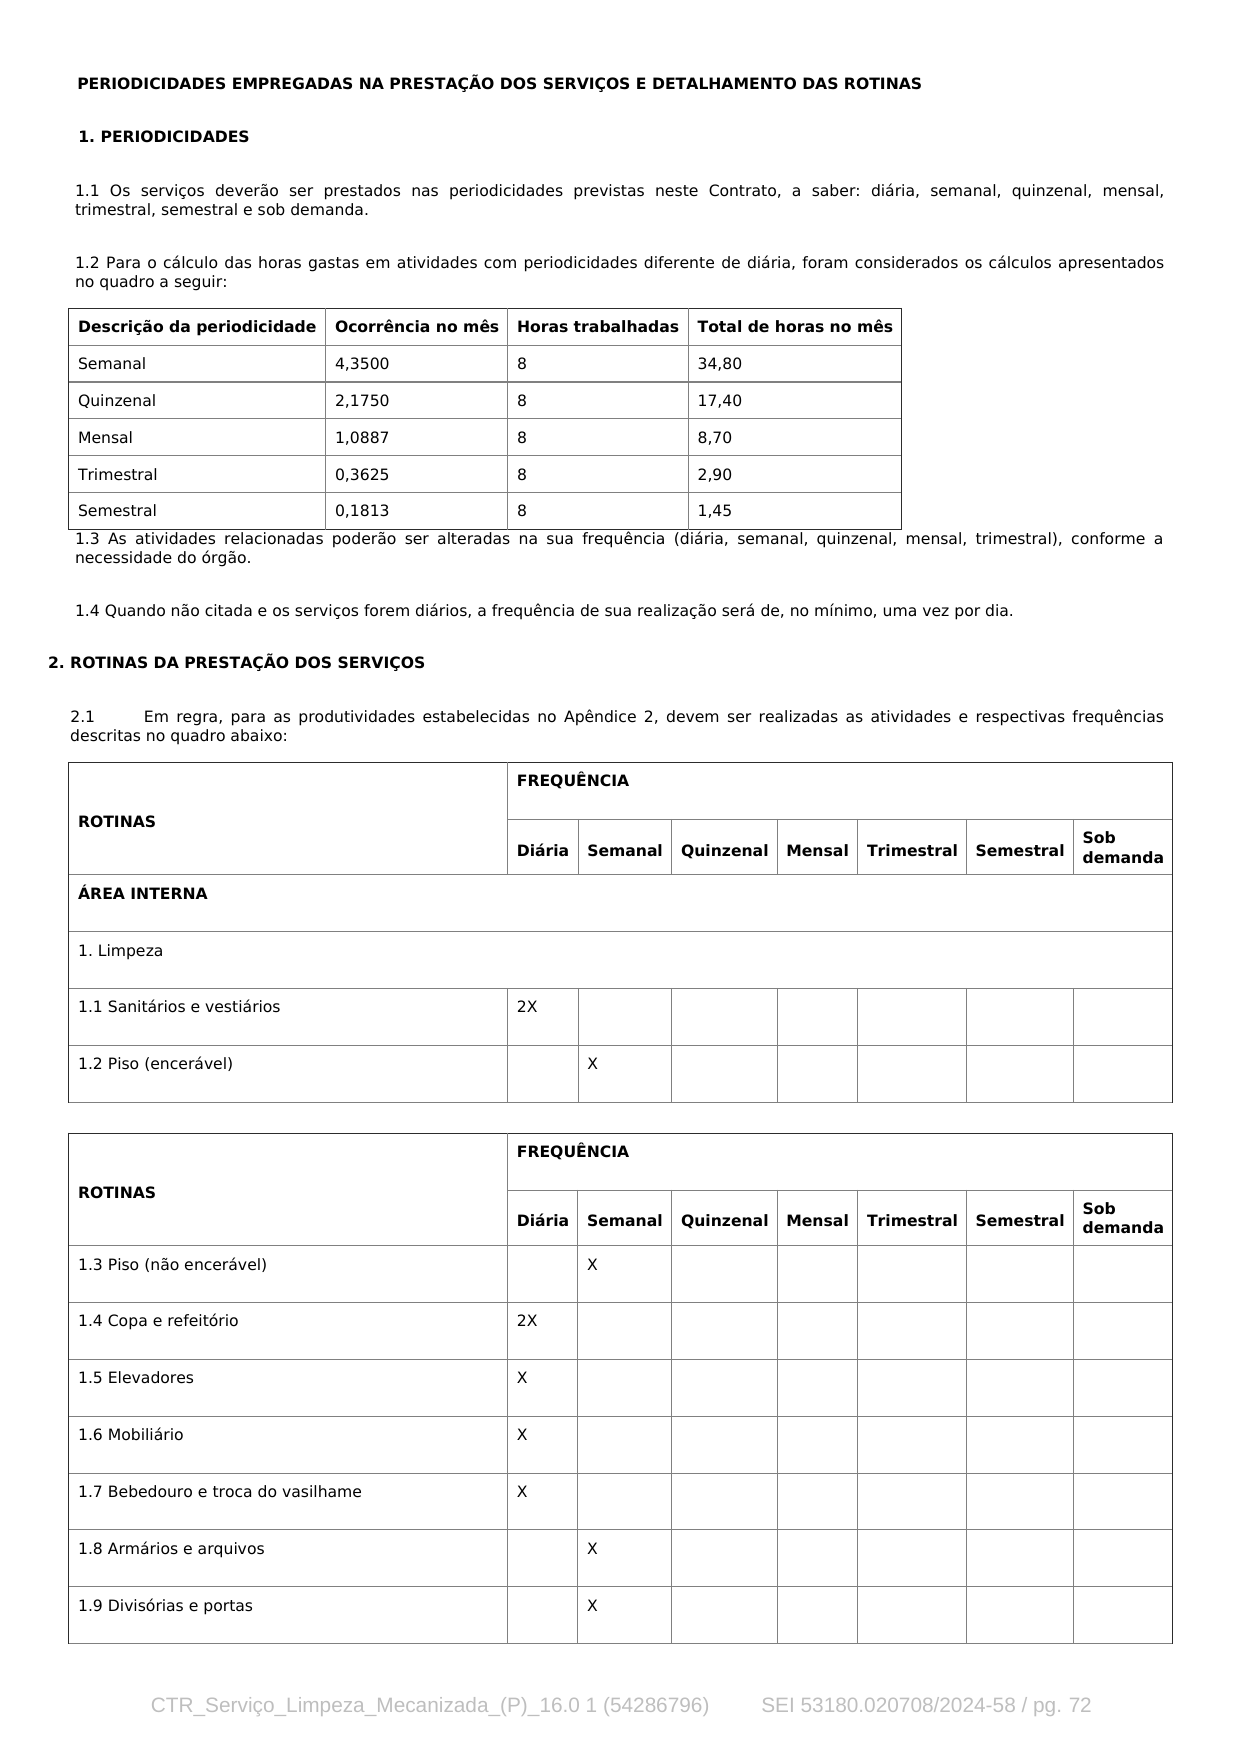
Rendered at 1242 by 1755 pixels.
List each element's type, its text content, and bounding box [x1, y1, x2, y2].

table_cell Semestral [69, 493, 325, 528]
table_header [858, 763, 966, 819]
table_cell [1074, 1417, 1172, 1472]
table_cell [672, 932, 777, 988]
table_cell [777, 932, 858, 988]
table_cell X [508, 1360, 577, 1416]
table_cell [508, 932, 672, 988]
table_cell [672, 989, 777, 1045]
table_cell 2X [508, 1303, 577, 1359]
table_header [1074, 1134, 1172, 1189]
table_cell [858, 932, 966, 988]
table_cell [1074, 1046, 1172, 1102]
table_cell [672, 1246, 777, 1302]
table_header Ocorrência no mês [326, 309, 507, 345]
table_header Horas trabalhadas [508, 309, 688, 345]
table_cell [579, 989, 671, 1045]
table_header Descrição da periodicidade [69, 309, 325, 345]
table_cell Trimestral [69, 456, 325, 492]
table_cell [508, 875, 672, 931]
table_cell 1.3 Piso (não encerável) [69, 1246, 507, 1302]
table_cell Semanal [69, 346, 325, 381]
text 1.1 Os serviços deverão ser prestados nas periodicidades previstas neste Contrato, a saber: diária, semanal, quinzenal, mensal, trimestral, semestral e sob demanda. [75, 181, 1166, 219]
table_header [858, 1134, 966, 1189]
table_cell [778, 1587, 857, 1643]
table_cell 1.9 Divisórias e portas [69, 1587, 507, 1643]
table_cell [778, 1046, 857, 1102]
table_cell Semanal [578, 1191, 671, 1245]
table_cell [672, 875, 777, 931]
list ROTINAS DA PRESTAÇÃO DOS SERVIÇOS [48, 654, 1183, 673]
table_cell 8 [508, 346, 688, 381]
table_cell 34,80 [689, 346, 901, 381]
table_cell [508, 1587, 577, 1643]
table_cell 8 [508, 419, 688, 455]
table_cell 1.1 Sanitários e vestiários [69, 989, 507, 1045]
table_cell [672, 1417, 777, 1472]
table_cell [672, 1530, 777, 1586]
table_cell [778, 1417, 857, 1472]
table_cell [966, 932, 1073, 988]
table_cell [858, 1360, 966, 1416]
table_cell 2,90 [689, 456, 901, 492]
table_cell [672, 1303, 777, 1359]
table_cell [778, 1246, 857, 1302]
list Em regra, para as produtividades estabelecidas no Apêndice 2, devem ser realizadas as atividades e respectivas frequências descritas no quadro abaixo: [70, 707, 1166, 745]
table_header ROTINAS [69, 1134, 507, 1245]
table_cell [966, 875, 1073, 931]
table_cell 8 [508, 383, 688, 418]
table_cell 8 [508, 493, 688, 528]
table_cell 1,0887 [326, 419, 507, 455]
table_cell 0,3625 [326, 456, 507, 492]
table_cell [1074, 1474, 1172, 1529]
table_cell Trimestral [858, 1191, 966, 1245]
table_cell [672, 1360, 777, 1416]
table_cell 8,70 [689, 419, 901, 455]
table_cell 1.8 Armários e arquivos [69, 1530, 507, 1586]
table_cell X [508, 1474, 577, 1529]
table_header FREQUÊNCIA [508, 1134, 672, 1189]
table_cell 1.5 Elevadores [69, 1360, 507, 1416]
text 1.3 As atividades relacionadas poderão ser alteradas na sua frequência (diária, semanal, quinzenal, mensal, trimestral), conforme a necessidade do órgão. [75, 529, 1166, 567]
table_cell [858, 1474, 966, 1529]
table_cell Mensal [778, 1191, 857, 1245]
table_cell [1074, 875, 1172, 931]
table_cell [967, 989, 1073, 1045]
table_cell 1.6 Mobiliário [69, 1417, 507, 1472]
table_cell Semestral [967, 1191, 1073, 1245]
table_cell [778, 1303, 857, 1359]
table_cell [967, 1474, 1073, 1529]
table_cell Diária [508, 1191, 577, 1245]
table_cell [858, 1303, 966, 1359]
table_cell Quinzenal [69, 383, 325, 418]
table_cell X [578, 1246, 671, 1302]
table_cell [1074, 1246, 1172, 1302]
table_cell Mensal [778, 820, 857, 874]
table_cell [858, 1587, 966, 1643]
table_cell 17,40 [689, 383, 901, 418]
table_cell [858, 989, 966, 1045]
table_cell [672, 1046, 777, 1102]
table_cell Mensal [69, 419, 325, 455]
table_cell [1074, 989, 1172, 1045]
table_cell [967, 1360, 1073, 1416]
table_header [966, 1134, 1073, 1189]
table_cell Quinzenal [672, 820, 777, 874]
table_cell X [579, 1046, 671, 1102]
table_cell [778, 1530, 857, 1586]
table_cell [1074, 932, 1172, 988]
table_cell [777, 875, 858, 931]
table_header [1074, 763, 1172, 819]
table_header [672, 1134, 777, 1189]
table_cell X [578, 1530, 671, 1586]
table_cell Semanal [579, 820, 671, 874]
table_cell Semestral [967, 820, 1073, 874]
table_cell [1074, 1587, 1172, 1643]
table_cell 1.2 Piso (encerável) [69, 1046, 507, 1102]
text 1.2 Para o cálculo das horas gastas em atividades com periodicidades diferente de diária, foram considerados os cálculos apresentados no quadro a seguir: [75, 254, 1166, 291]
table_cell [967, 1417, 1073, 1472]
table_cell [578, 1474, 671, 1529]
table_cell Quinzenal [672, 1191, 777, 1245]
table_cell 0,1813 [326, 493, 507, 528]
table_header [672, 763, 777, 819]
table_cell [967, 1587, 1073, 1643]
table_cell 1.4 Copa e refeitório [69, 1303, 507, 1359]
table_cell [1074, 1530, 1172, 1586]
table_cell [967, 1246, 1073, 1302]
text PERIODICIDADES EMPREGADAS NA PRESTAÇÃO DOS SERVIÇOS E DETALHAMENTO DAS ROTINAS 1. PERIODICIDADES [77, 75, 938, 146]
table_cell [778, 1474, 857, 1529]
text 1.4 Quando não citada e os serviços forem diários, a frequência de sua realização será de, no mínimo, uma vez por dia. [75, 602, 1166, 620]
table_cell 1. Limpeza [69, 932, 508, 988]
table_header [966, 763, 1073, 819]
table_cell Sob demanda [1074, 820, 1172, 874]
table_cell 1,45 [689, 493, 901, 528]
table_header ROTINAS [69, 763, 507, 874]
table_cell [672, 1587, 777, 1643]
table_cell [508, 1530, 577, 1586]
table_header [777, 763, 858, 819]
table_cell [858, 1046, 966, 1102]
table_cell Trimestral [858, 820, 966, 874]
table_cell Sob demanda [1074, 1191, 1172, 1245]
table_cell [578, 1360, 671, 1416]
table_cell X [508, 1417, 577, 1472]
table_cell [967, 1046, 1073, 1102]
table_cell 2X [508, 989, 578, 1045]
table_cell Diária [508, 820, 578, 874]
table_cell [578, 1417, 671, 1472]
table_cell [778, 989, 857, 1045]
table_cell [967, 1530, 1073, 1586]
table_cell [778, 1360, 857, 1416]
table_cell 2,1750 [326, 383, 507, 418]
table_header Total de horas no mês [689, 309, 901, 345]
table_cell [858, 1246, 966, 1302]
table_cell 1.7 Bebedouro e troca do vasilhame [69, 1474, 507, 1529]
table_cell [1074, 1303, 1172, 1359]
table_cell [858, 1530, 966, 1586]
table_cell 8 [508, 456, 688, 492]
table_cell [578, 1303, 671, 1359]
table_header [777, 1134, 858, 1189]
table_cell [967, 1303, 1073, 1359]
table_cell [1074, 1360, 1172, 1416]
table_cell [508, 1246, 577, 1302]
table_cell [858, 1417, 966, 1472]
table_cell [672, 1474, 777, 1529]
table_header FREQUÊNCIA [508, 763, 672, 819]
table_cell [508, 1046, 578, 1102]
table_cell ÁREA INTERNA [69, 875, 508, 931]
table_cell X [578, 1587, 671, 1643]
table_cell 4,3500 [326, 346, 507, 381]
table_cell [858, 875, 966, 931]
